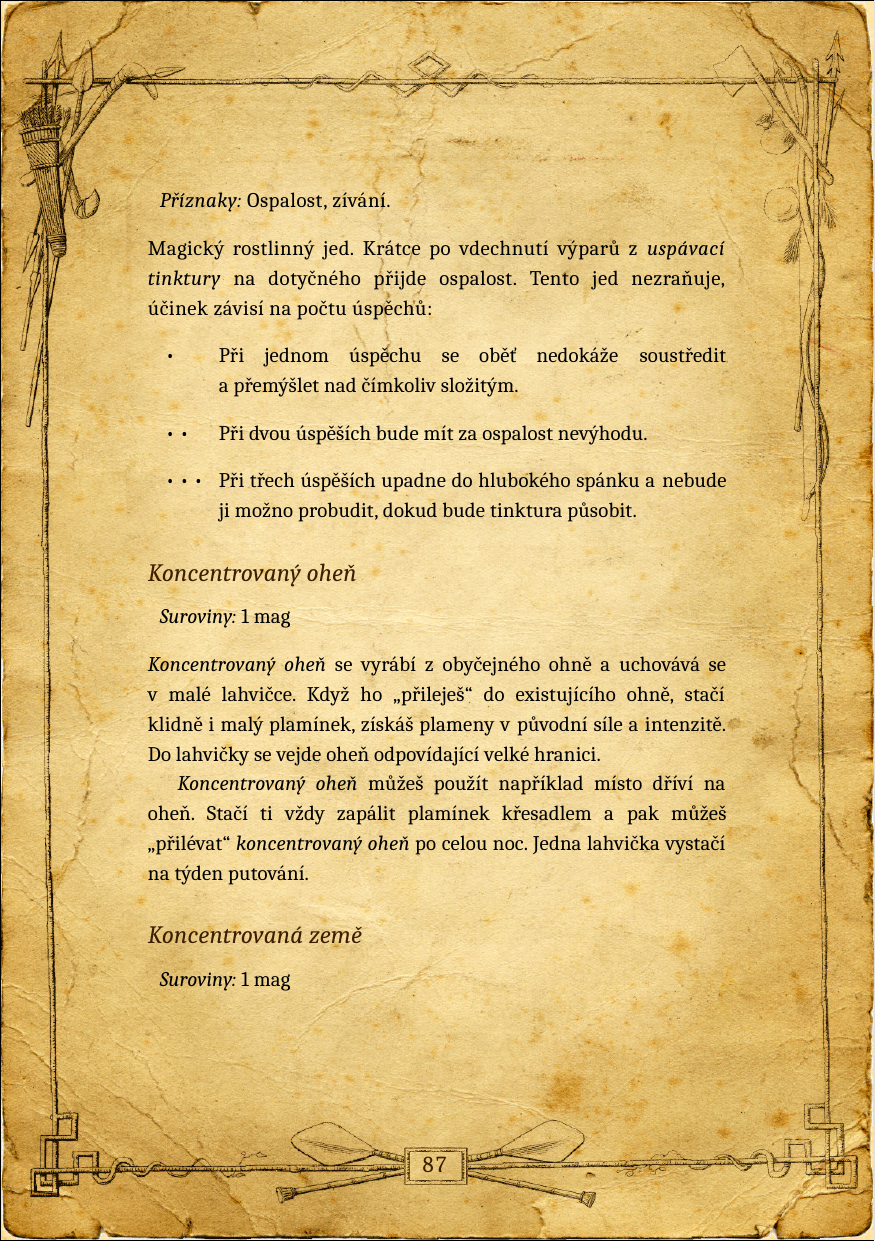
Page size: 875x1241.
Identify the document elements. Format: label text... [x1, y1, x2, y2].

text • • Při dvou úspěších bude mít za ospalost nevýhodu. [165, 422, 726, 446]
subtitle Koncentrovaná země [148, 921, 726, 950]
text • • • Při třech úspěších upadne do hlubokého spánku a⁠ nebude ji možno probudit, dokud bude tinktura působit. [165, 469, 726, 523]
text Magický rostlinný jed. Krátce po vdechnutí výparů z⁠ uspávací tinktury na dotyčného přijde ospalost. Tento jed nezraňuje, účinek závisí na počtu úspěchů: [148, 237, 726, 320]
text Příznaky: Ospalost, zívání. [159, 189, 726, 213]
text Suroviny: 1 mag [159, 968, 726, 992]
subtitle Koncentrovaný oheň [148, 558, 726, 587]
text • Při jednom úspěchu se oběť nedokáže soustředit a⁠ přemýšlet nad čímkoliv složitým. [165, 344, 726, 398]
picture [1, 1, 874, 1240]
text Suroviny: 1 mag [159, 605, 726, 629]
text Koncentrovaný oheň se vyrábí z⁠ obyčejného ohně a⁠ uchovává se v⁠ malé lahvičce. Když ho „přileješ“ do existujícího ohně, stačí klidně i⁠ malý plamínek, získáš plameny v⁠ původní síle a⁠ intenzitě. Do lahvičky se vejde oheň odpovídající velké hranici. Koncentrovaný oheň můžeš použít například místo dříví na oheň. Stačí ti vždy zapálit plamínek křesadlem a⁠ pak můžeš „přilévat“ koncentrovaný oheň po celou noc. Jedna lahvička vystačí na týden putování. [148, 652, 726, 886]
